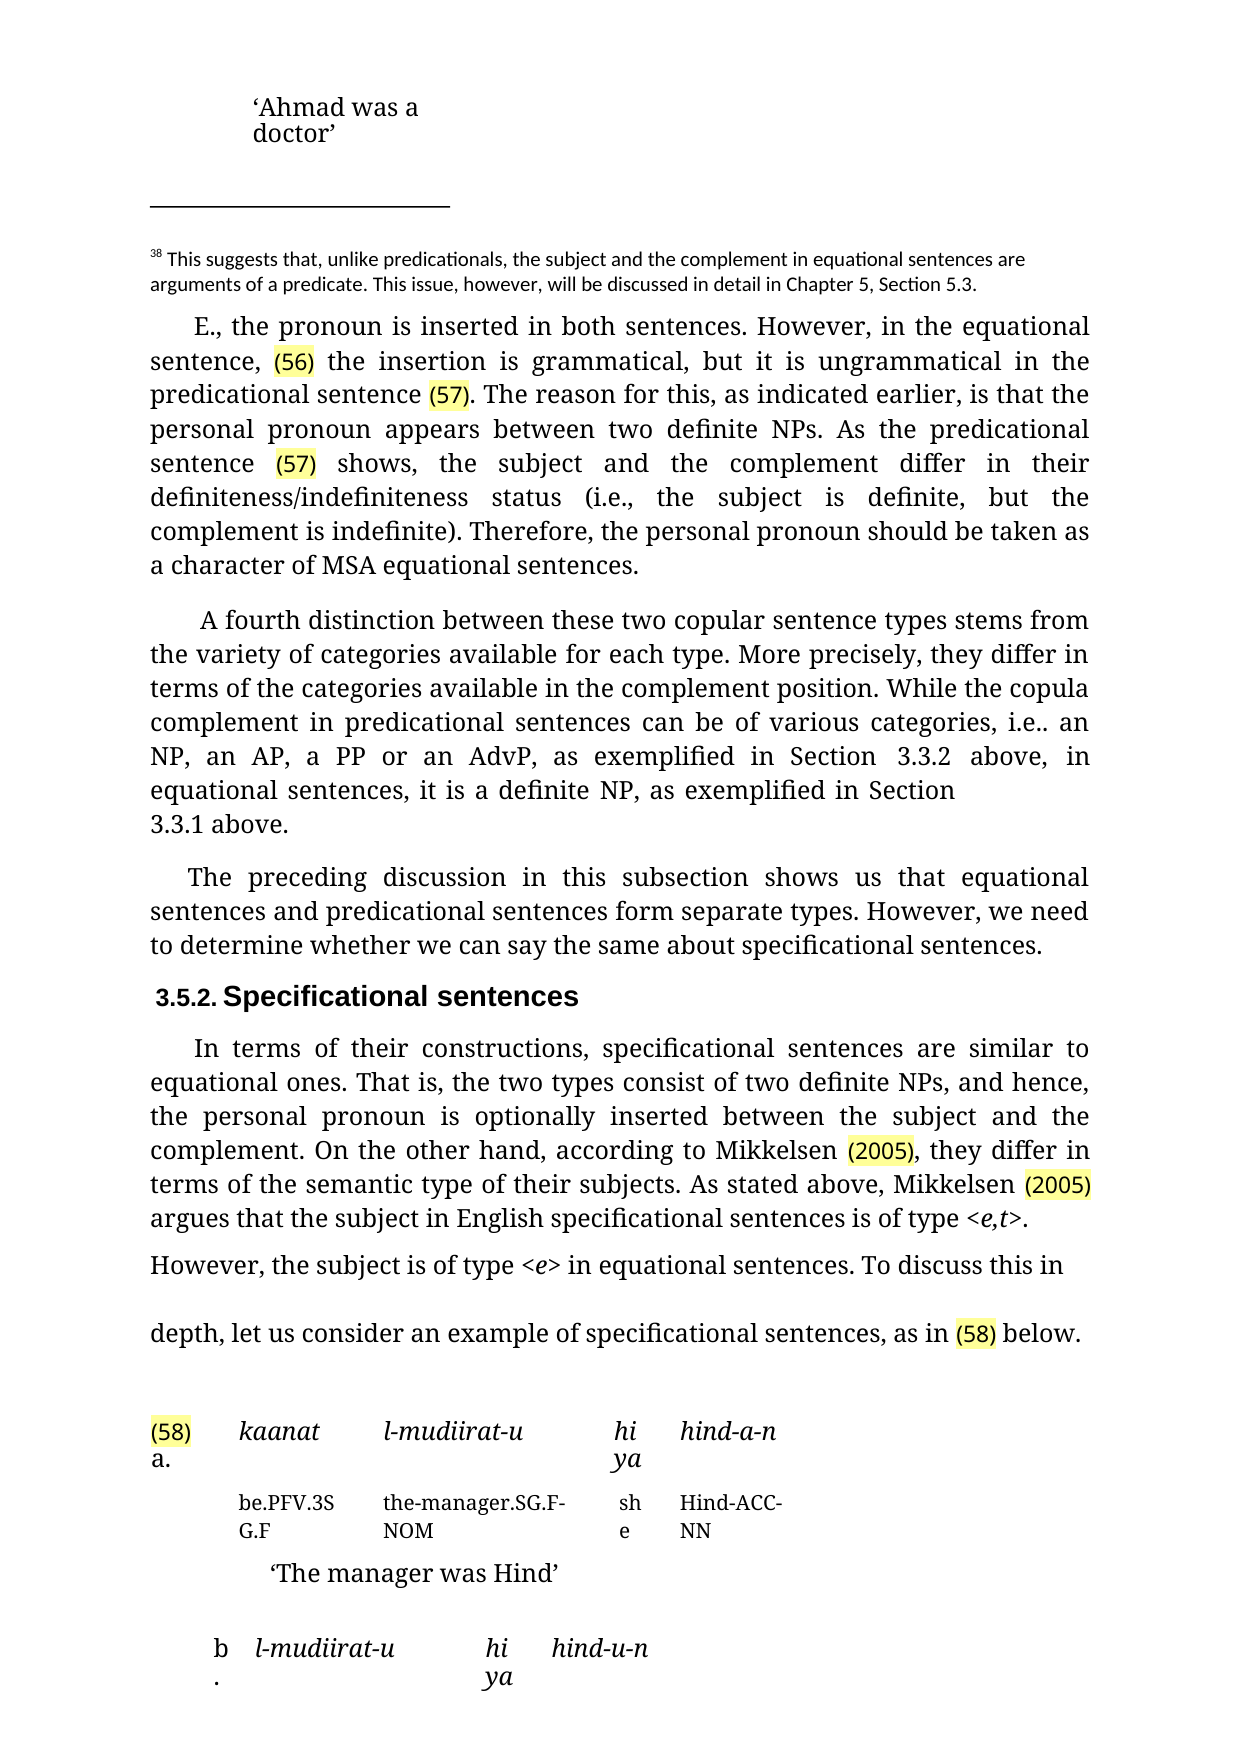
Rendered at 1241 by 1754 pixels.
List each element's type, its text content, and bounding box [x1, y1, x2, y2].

table_cell [119, 78, 192, 148]
table_cell ‘The manager was Hind’ [216, 1545, 591, 1590]
table_cell [657, 1545, 817, 1590]
table_cell ‘Ahmad was a doctor’ [192, 78, 494, 148]
table_header hind-u-n [528, 1636, 694, 1691]
table_header (58) a. [119, 1418, 216, 1473]
table_header hind-a-n [657, 1418, 817, 1473]
subtitle Specificational sentences [155, 979, 1123, 1013]
table_header b. [181, 1636, 232, 1691]
table_cell [571, 78, 798, 148]
table_header hiya [463, 1636, 528, 1691]
table_cell [494, 78, 571, 148]
table_header l-mudiirat-u [360, 1418, 591, 1473]
table_cell Hind-ACC-NN [657, 1473, 817, 1544]
table_cell [119, 1545, 216, 1590]
table_cell [119, 1473, 216, 1544]
text In terms of their constructions, specificational sentences are similar to equational ones. That is, the two types consist of two definite NPs, and hence, the personal pronoun is optionally inserted between the subject and the complement. On the other hand, according to Mikkelsen (2005), they differ in terms of the semantic type of their subjects. As stated above, Mikkelsen (2005) argues that the subject in English specificational sentences is of type <e,t>. [150, 1031, 1091, 1235]
text The preceding discussion in this subsection shows us that equational sentences and predicational sentences form separate types. However, we need to determine whether we can say the same about specificational sentences. [150, 859, 1090, 961]
table_cell she [591, 1473, 657, 1544]
table_cell [591, 1545, 657, 1590]
text E., the pronoun is inserted in both sentences. However, in the equational sentence, (56) the insertion is grammatical, but it is ungrammatical in the predicational sentence (57). The reason for this, as indicated earlier, is that the personal pronoun appears between two definite NPs. As the predicational sentence (57) shows, the subject and the complement differ in their definiteness/indefiniteness status (i.e., the subject is definite, but the complement is indefinite). Therefore, the personal pronoun should be taken as a character of MSA equational sentences. [150, 309, 1091, 582]
table_header l-mudiirat-u [232, 1636, 462, 1691]
table_cell the-manager.SG.F-NOM [360, 1473, 591, 1544]
text However, the subject is of type <e> in equational sentences. To discuss this in depth, let us consider an example of specificational sentences, as in (58) below. [150, 1247, 1123, 1349]
text 38 This suggests that, unlike predicationals, the subject and the complement in equational sentences are arguments of a predicate. This issue, however, will be discussed in detail in Chapter 5, Section 5.3. [150, 246, 1090, 297]
table_cell be.PFV.3SG.F [216, 1473, 360, 1544]
text 3.3.1 above. [150, 807, 1123, 841]
table_header kaanat [216, 1418, 360, 1473]
table_header hiya [591, 1418, 657, 1473]
text A fourth distinction between these two copular sentence types stems from the variety of categories available for each type. More precisely, they differ in terms of the categories available in the complement position. While the copula complement in predicational sentences can be of various categories, i.e.. an NP, an AP, a PP or an AdvP, as exemplified in Section 3.3.2 above, in equational sentences, it is a definite NP, as exemplified in Section [150, 602, 1091, 807]
